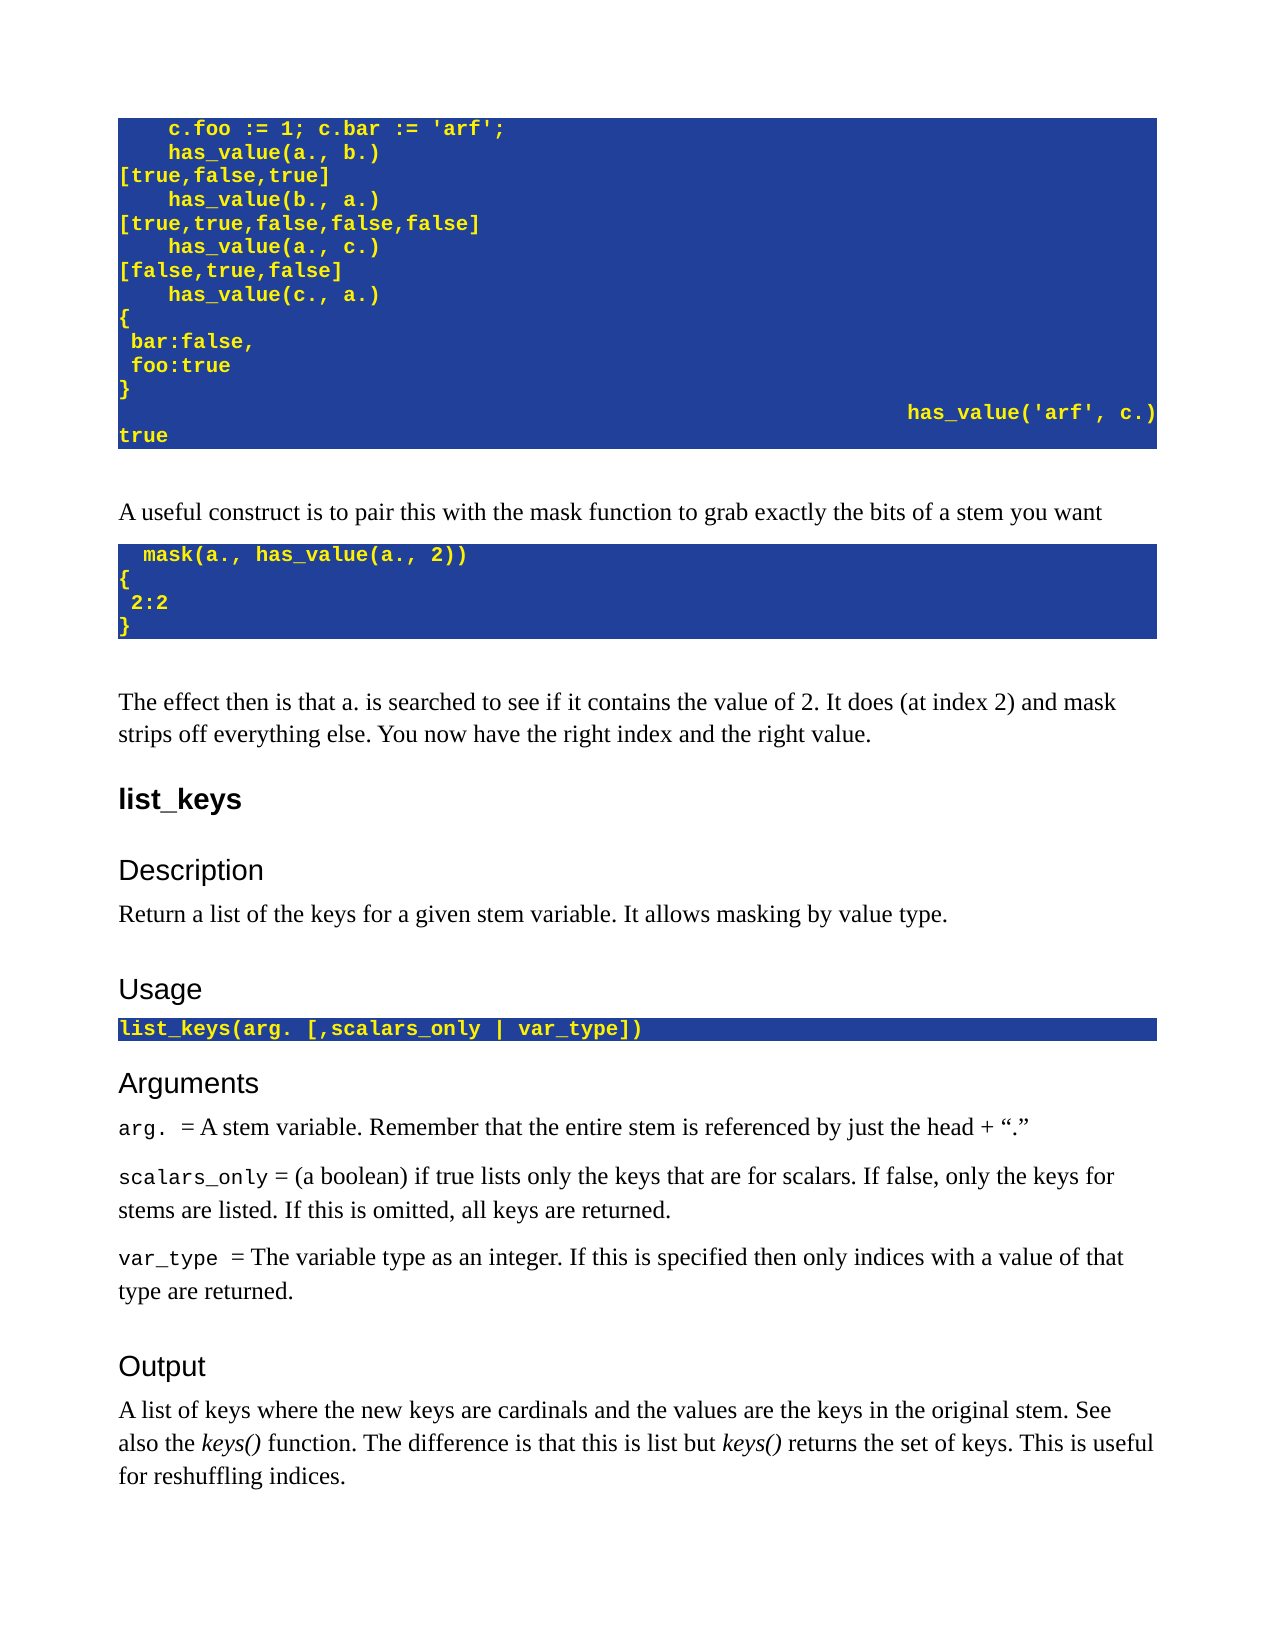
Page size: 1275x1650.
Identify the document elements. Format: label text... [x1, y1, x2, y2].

text true [118, 426, 1157, 449]
text has_value(a., b.) [118, 142, 1157, 165]
text 2:2 [118, 592, 1157, 615]
text [false,true,false] [118, 260, 1157, 284]
text var_type = The variable type as an integer. If this is specified then only indices with a value of that type are returned. [118, 1242, 1157, 1305]
text [true,false,true] [118, 165, 1157, 189]
text scalars_only = (a boolean) if true lists only the keys that are for scalars. If false, only the keys for stems are listed. If this is omitted, all keys are returned. [118, 1161, 1157, 1223]
subtitle Arguments [118, 1066, 1157, 1100]
text has_value(b., a.) [118, 189, 1157, 213]
text foo:true [118, 354, 1157, 378]
subtitle Output [118, 1349, 1157, 1382]
text } [118, 615, 1157, 639]
text Return a list of the keys for a given stem variable. It allows masking by value type. [118, 899, 1157, 928]
text { [118, 568, 1157, 592]
text [true,true,false,false,false] [118, 213, 1157, 236]
text A list of keys where the new keys are cardinals and the values are the keys in the original stem. See also the keys() function. The difference is that this is list but keys() returns the set of keys. This is useful for reshuffling indices. [118, 1395, 1157, 1490]
text c.foo := 1; c.bar := 'arf'; [118, 118, 1157, 142]
text has_value(c., a.) [118, 284, 1157, 307]
text bar:false, [118, 331, 1157, 354]
text mask(a., has_value(a., 2)) [118, 544, 1157, 568]
subtitle Description [118, 853, 1157, 887]
subtitle list_keys [118, 782, 1157, 816]
text has_value('arf', c.) [118, 402, 1157, 426]
text A useful construct is to pair this with the mask function to grab exactly the bits of a stem you want [118, 497, 1157, 526]
text { [118, 307, 1157, 331]
text arg. = A stem variable. Remember that the entire stem is referenced by just the head + “.” [118, 1112, 1157, 1142]
text The effect then is that a. is searched to see if it contains the value of 2. It does (at index 2) and mask strips off everything else. You now have the right index and the right value. [118, 687, 1157, 748]
text has_value(a., c.) [118, 236, 1157, 260]
text list_keys(arg. [,scalars_only | var_type]) [118, 1018, 1157, 1041]
subtitle Usage [118, 972, 1157, 1005]
text } [118, 378, 1157, 402]
